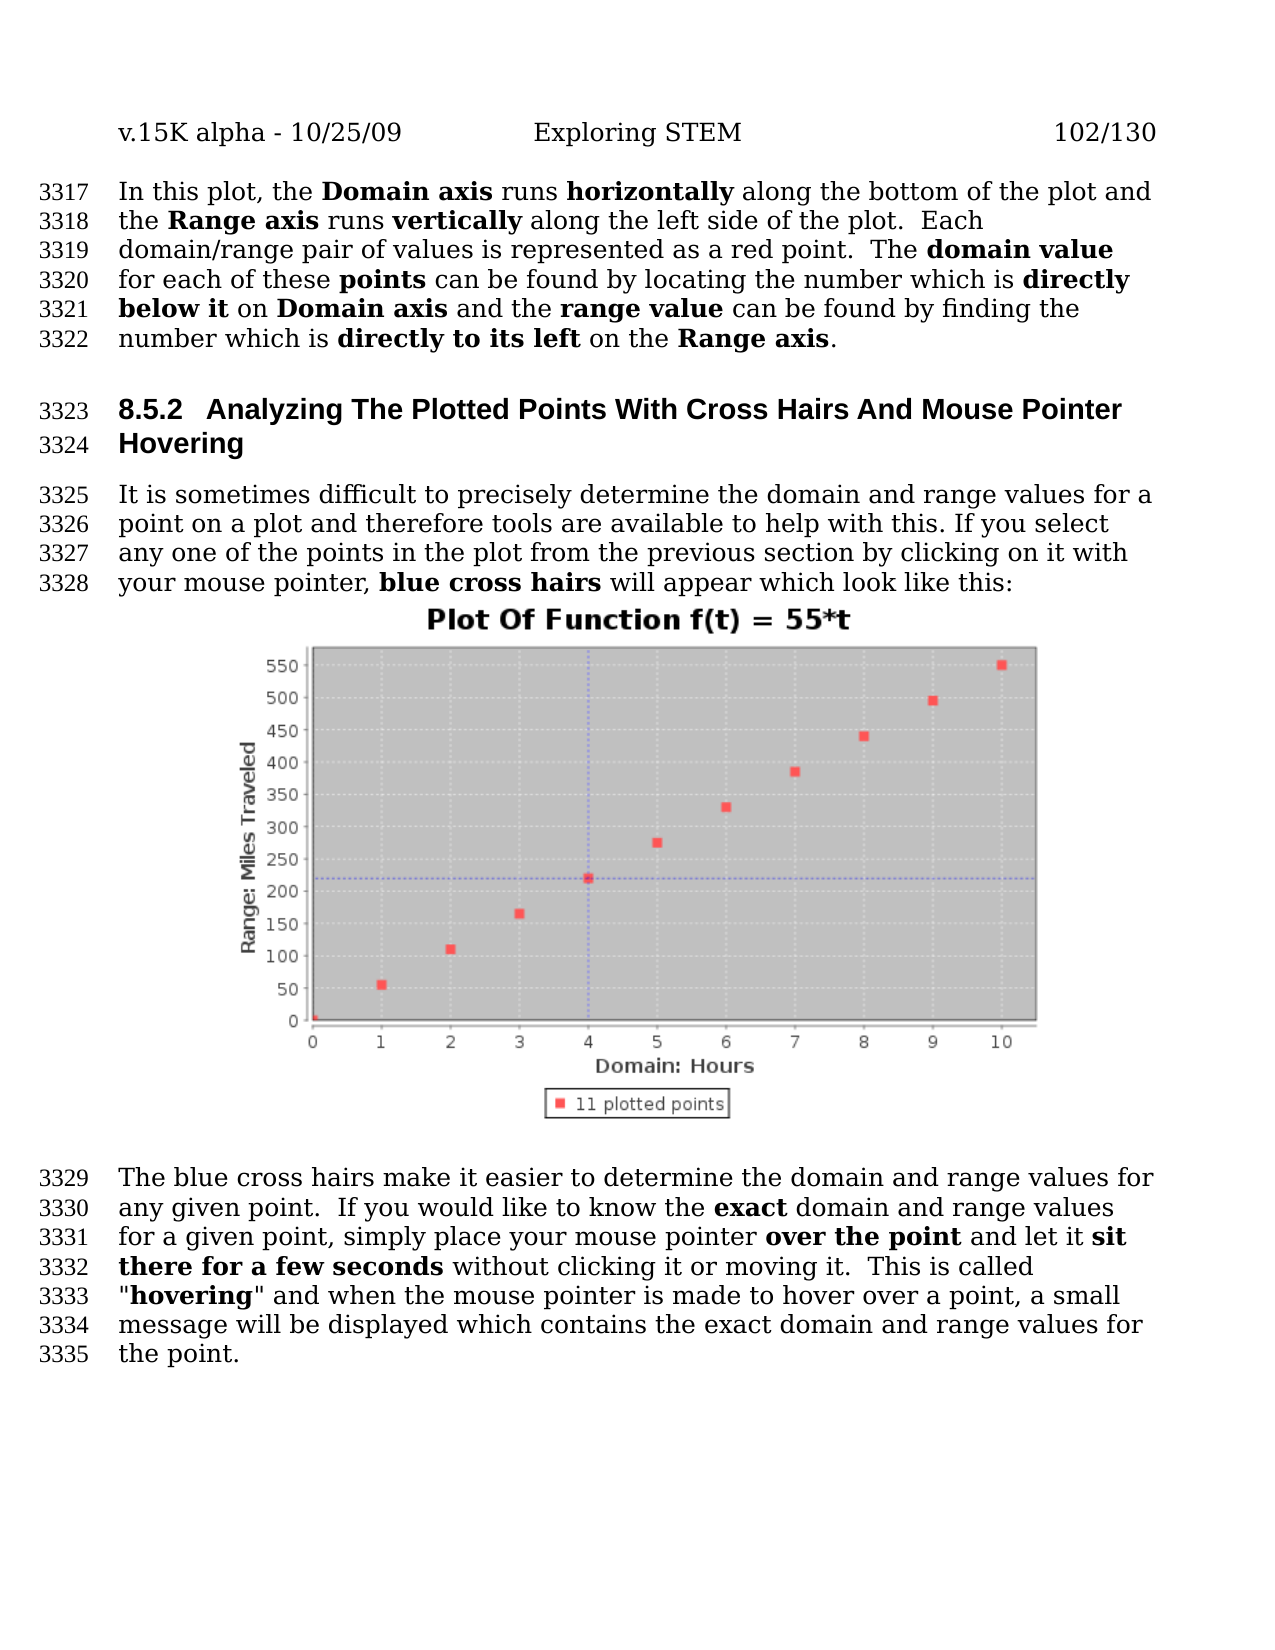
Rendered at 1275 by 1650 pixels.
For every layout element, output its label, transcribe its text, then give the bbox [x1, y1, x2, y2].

text It is sometimes difficult to precisely determine the domain and range values for a point on a plot and therefore tools are available to help with this. If you select any one of the points in the plot from the previous section by clicking on it with your mouse pointer, blue cross hairs will appear which look like this: [118, 480, 1157, 597]
text In this plot, the Domain axis runs horizontally along the bottom of the plot and the Range axis runs vertically along the left side of the plot. Each domain/range pair of values is represented as a red point. The domain value for each of these points can be found by locating the number which is directly below it on Domain axis and the range value can be found by finding the number which is directly to its left on the Range axis. [118, 177, 1157, 353]
picture [222, 603, 1053, 1120]
text The blue cross hairs make it easier to determine the domain and range values for any given point. If you would like to know the exact domain and range values for a given point, simply place your mouse pointer over the point and let it sit there for a few seconds without clicking it or moving it. This is called "hovering" and when the mouse pointer is made to hover over a point, a small message will be displayed which contains the exact domain and range values for the point. [118, 1164, 1157, 1369]
subtitle Analyzing The Plotted Points With Cross Hairs And Mouse Pointer Hovering [118, 392, 1157, 459]
